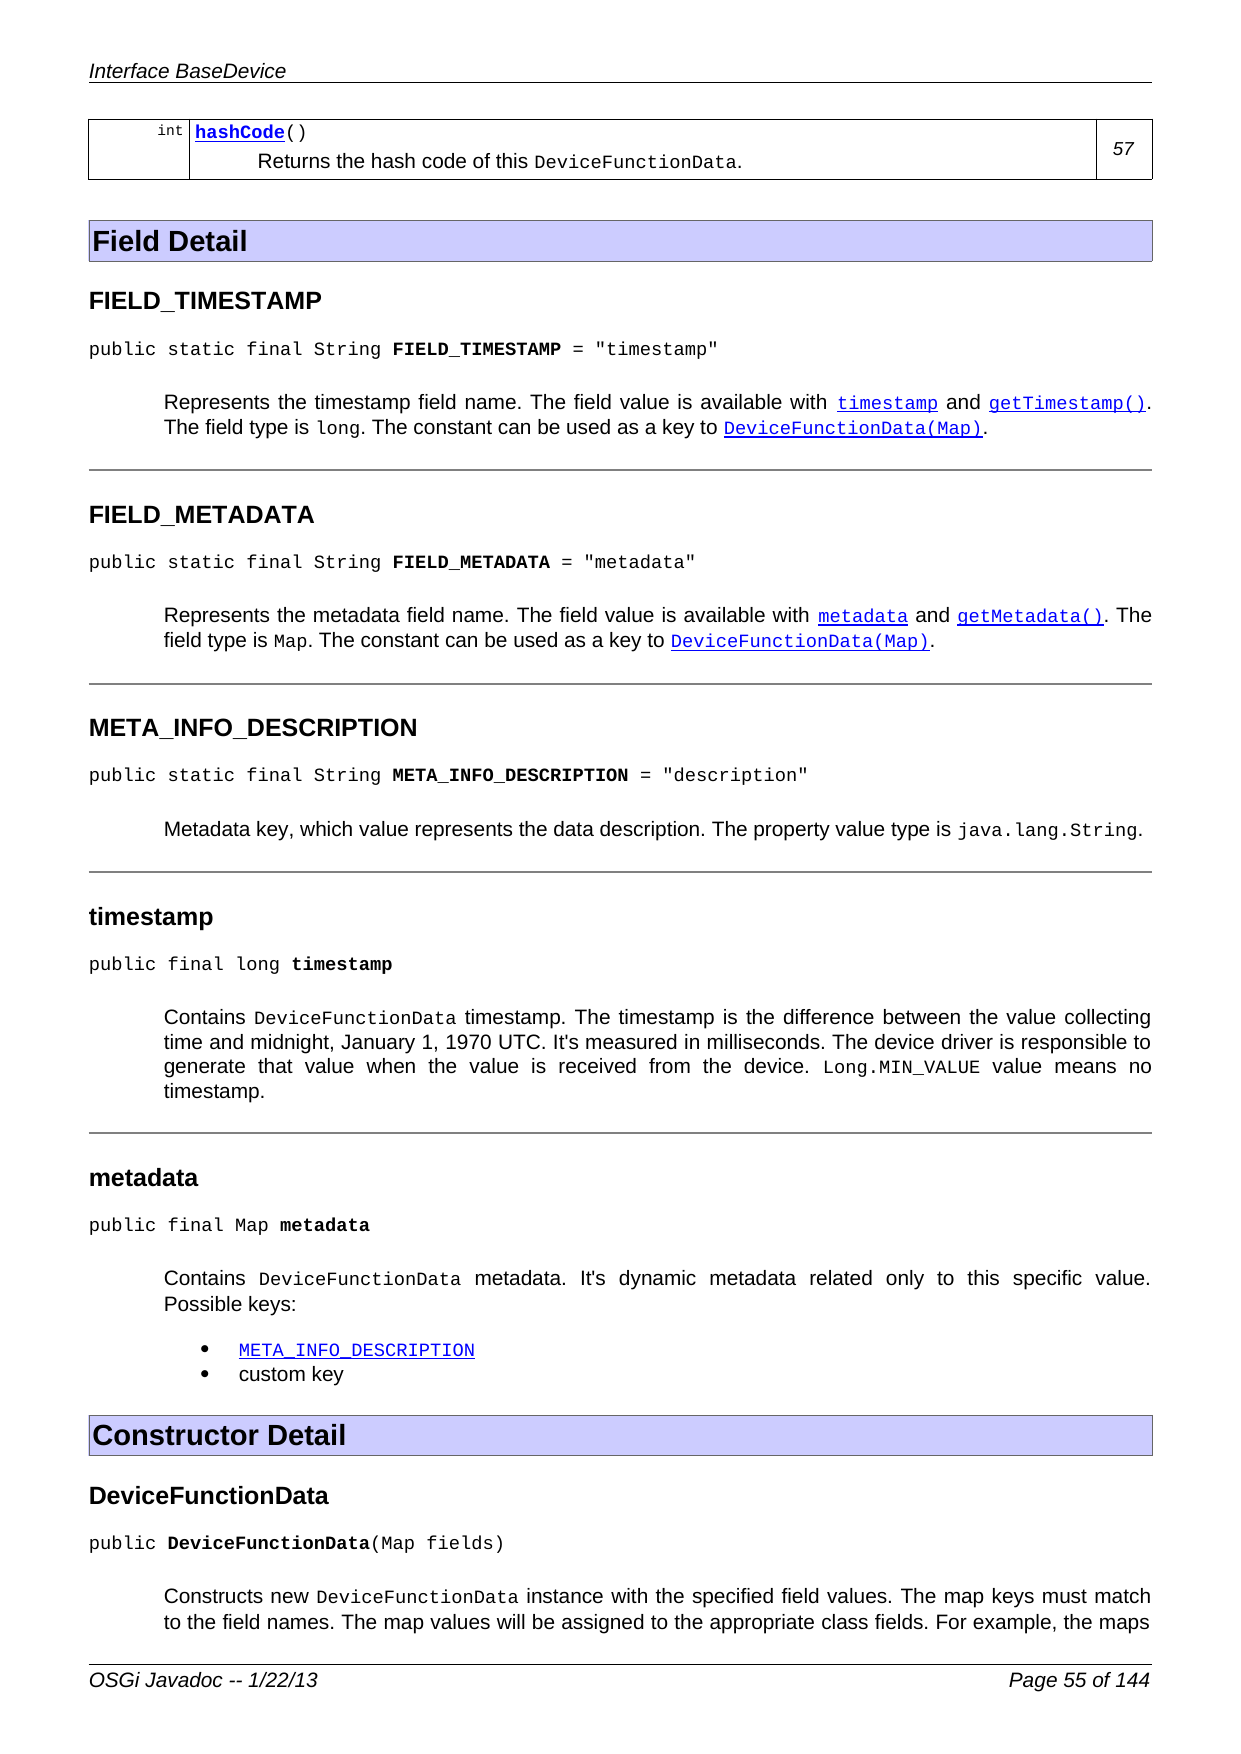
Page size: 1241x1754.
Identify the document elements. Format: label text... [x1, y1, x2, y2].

table_cell 57 [1097, 120, 1152, 179]
subtitle timestamp [88, 901, 1152, 930]
text Constructs new DeviceFunctionData instance with the specified field values. The map keys must match to the field names. The map values will be assigned to the appropriate class fields. For example, the maps [163, 1584, 1152, 1633]
subtitle FIELD_TIMESTAMP [88, 286, 1152, 315]
list custom key [201, 1362, 1152, 1386]
text Metadata key, which value represents the data description. The property value type is java.lang.String. [163, 817, 1152, 842]
text public DeviceFunctionData(Map fields) [88, 1534, 1152, 1555]
subtitle META_INFO_DESCRIPTION [88, 713, 1152, 742]
list META_INFO_DESCRIPTION [201, 1340, 1152, 1362]
text public static final String META_INFO_DESCRIPTION = "description" [88, 766, 1152, 787]
subtitle Field Detail [90, 221, 1152, 261]
subtitle DeviceFunctionData [88, 1481, 1152, 1510]
text public static final String FIELD_TIMESTAMP = "timestamp" [88, 339, 1152, 361]
table_cell int [89, 120, 189, 179]
subtitle Constructor Detail [90, 1416, 1152, 1455]
table_cell hashCode() Returns the hash code of this DeviceFunctionData. [190, 120, 1096, 179]
subtitle metadata [88, 1163, 1152, 1192]
text Contains DeviceFunctionData timestamp. The timestamp is the difference between the value collecting time and midnight, January 1, 1970 UTC. It's measured in milliseconds. The device driver is responsible to generate that value when the value is received from the device. Long.MIN_VALUE value means no timestamp. [163, 1005, 1152, 1103]
text Represents the metadata field name. The field value is available with metadata and getMetadata(). The field type is Map. The constant can be used as a key to DeviceFunctionData(Map). [163, 603, 1152, 653]
text Represents the timestamp field name. The field value is available with timestamp and getTimestamp(). The field type is long. The constant can be used as a key to DeviceFunctionData(Map). [163, 390, 1152, 440]
text Contains DeviceFunctionData metadata. It's dynamic metadata related only to this specific value. Possible keys: [163, 1266, 1152, 1315]
text public final Map metadata [88, 1216, 1152, 1237]
text public final long timestamp [88, 954, 1152, 976]
text public static final String FIELD_METADATA = "metadata" [88, 553, 1152, 574]
subtitle FIELD_METADATA [88, 500, 1152, 528]
